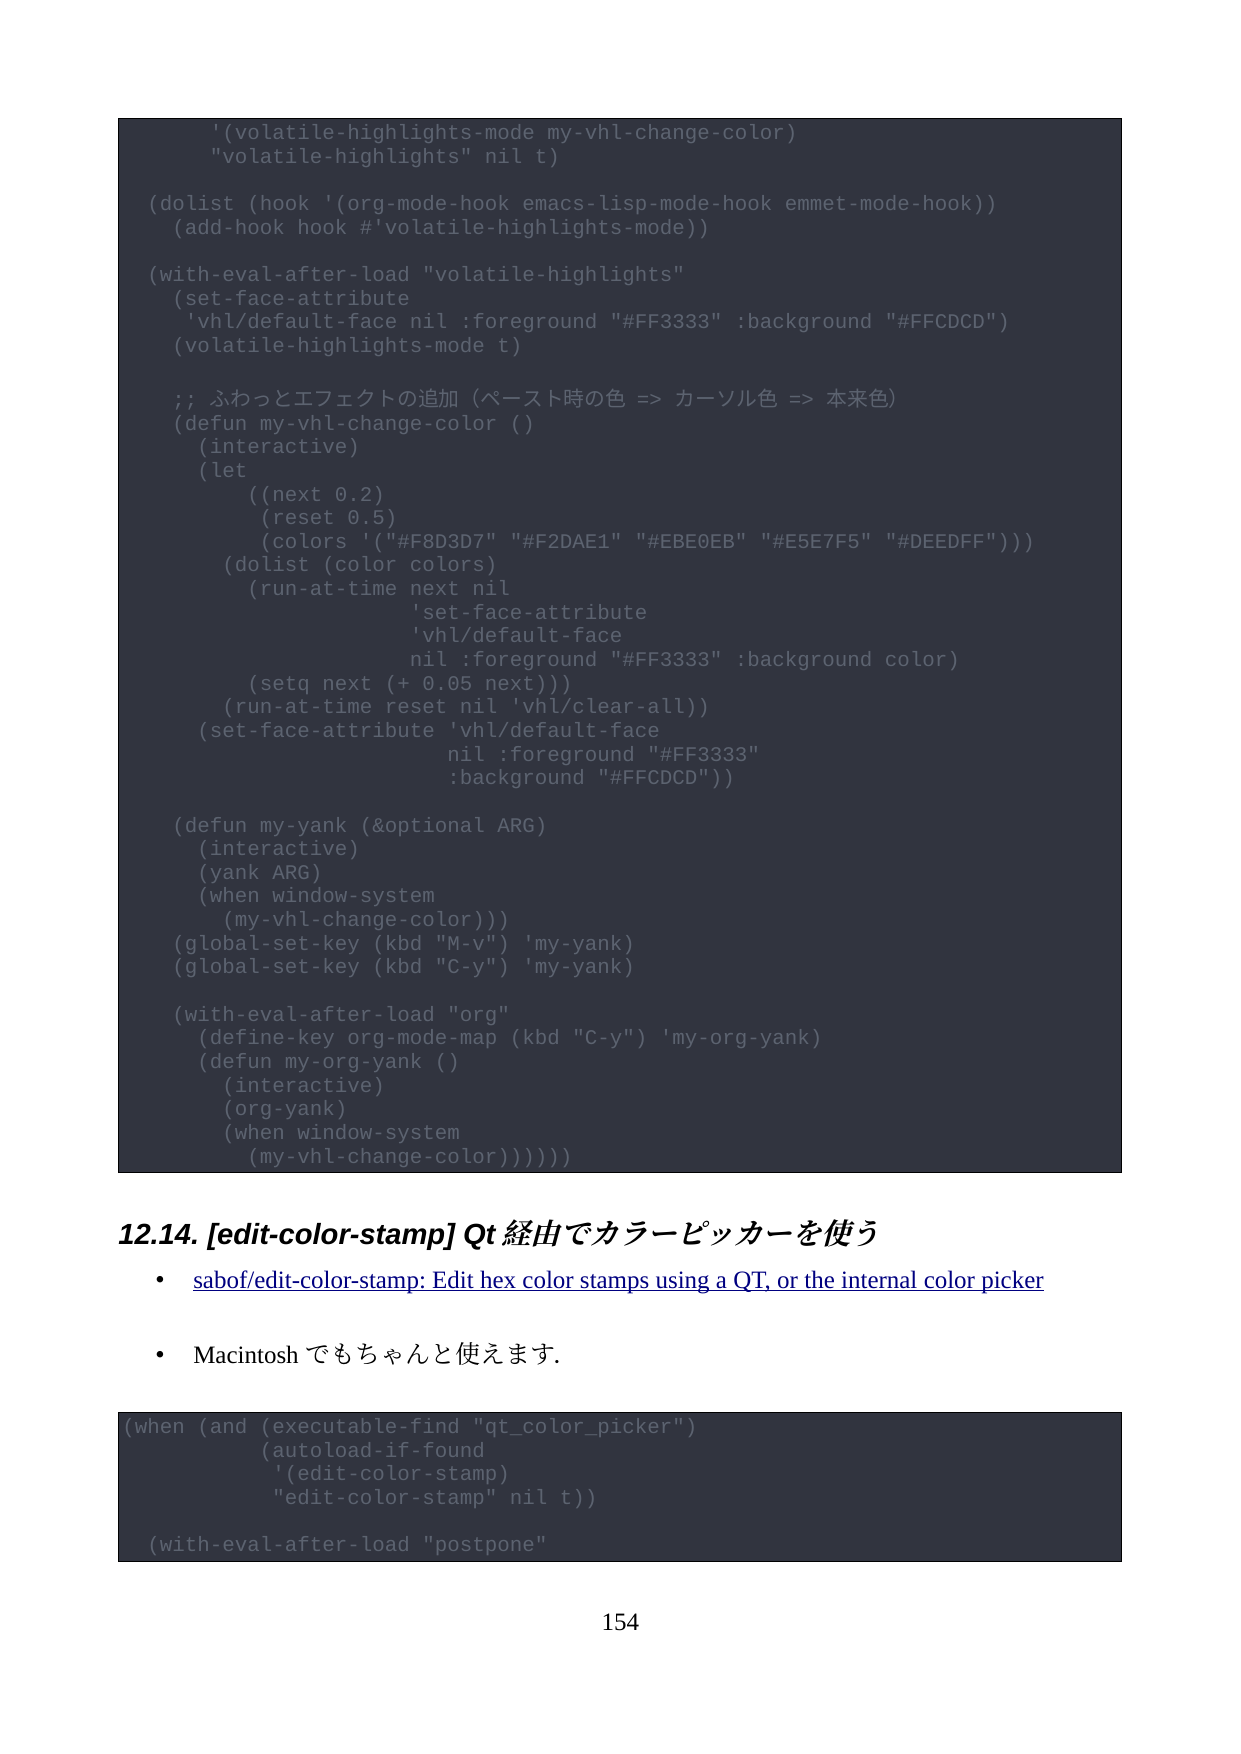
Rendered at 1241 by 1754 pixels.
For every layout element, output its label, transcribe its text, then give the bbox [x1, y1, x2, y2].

text (my-vhl-change-color)))))) [119, 1142, 1121, 1172]
text (autoload-if-found [119, 1436, 1121, 1459]
text ((next 0.2) [119, 479, 1121, 503]
text (let [119, 456, 1121, 479]
text (interactive) [119, 834, 1121, 858]
text (dolist (color colors) [119, 551, 1121, 574]
text "edit-color-stamp" nil t)) [119, 1483, 1121, 1507]
text (defun my-org-yank () [119, 1047, 1121, 1071]
text '(edit-color-stamp) [119, 1459, 1121, 1483]
text (interactive) [119, 1071, 1121, 1094]
text 'vhl/default-face [119, 621, 1121, 645]
text (defun my-yank (&optional ARG) [119, 811, 1121, 834]
text (yank ARG) [119, 858, 1121, 882]
text (run-at-time next nil [119, 574, 1121, 598]
text nil :foreground "#FF3333" :background color) [119, 645, 1121, 669]
text nil :foreground "#FF3333" [119, 740, 1121, 763]
text (when window-system [119, 882, 1121, 905]
text (my-vhl-change-color))) [119, 905, 1121, 929]
text (setq next (+ 0.05 next))) [119, 669, 1121, 692]
text :background "#FFCDCD")) [119, 763, 1121, 787]
text (with-eval-after-load "volatile-highlights" [119, 260, 1121, 284]
list Macintosh でもちゃんと使えます． [156, 1335, 1122, 1400]
text (defun my-vhl-change-color () [119, 409, 1121, 432]
text (global-set-key (kbd "M-v") 'my-yank) [119, 929, 1121, 952]
text (add-hook hook #'volatile-highlights-mode)) [119, 213, 1121, 236]
subtitle [edit-color-stamp] Qt経由でカラーピッカーを使う [118, 1211, 1122, 1252]
text (set-face-attribute 'vhl/default-face [119, 716, 1121, 740]
text "volatile-highlights" nil t) [119, 142, 1121, 165]
text (reset 0.5) [119, 503, 1121, 527]
text (when window-system [119, 1118, 1121, 1142]
text (when (and (executable-find "qt_color_picker") [119, 1413, 1121, 1436]
text (set-face-attribute [119, 284, 1121, 307]
text (dolist (hook '(org-mode-hook emacs-lisp-mode-hook emmet-mode-hook)) [119, 189, 1121, 213]
text (with-eval-after-load "org" [119, 1000, 1121, 1023]
text (with-eval-after-load "postpone" [119, 1530, 1121, 1561]
text '(volatile-highlights-mode my-vhl-change-color) [119, 119, 1121, 142]
text (volatile-highlights-mode t) [119, 331, 1121, 354]
text ;; ふわっとエフェクトの追加（ペースト時の色 => カーソル色 => 本来色） [119, 378, 1121, 409]
text (global-set-key (kbd "C-y") 'my-yank) [119, 952, 1121, 976]
text 'set-face-attribute [119, 598, 1121, 621]
text (colors '("#F8D3D7" "#F2DAE1" "#EBE0EB" "#E5E7F5" "#DEEDFF"))) [119, 527, 1121, 551]
list sabof/edit-color-stamp: Edit hex color stamps using a QT, or the internal color picker [156, 1265, 1122, 1322]
text (run-at-time reset nil 'vhl/clear-all)) [119, 692, 1121, 716]
text (interactive) [119, 432, 1121, 456]
text (org-yank) [119, 1094, 1121, 1118]
text (define-key org-mode-map (kbd "C-y") 'my-org-yank) [119, 1023, 1121, 1047]
text 'vhl/default-face nil :foreground "#FF3333" :background "#FFCDCD") [119, 307, 1121, 331]
